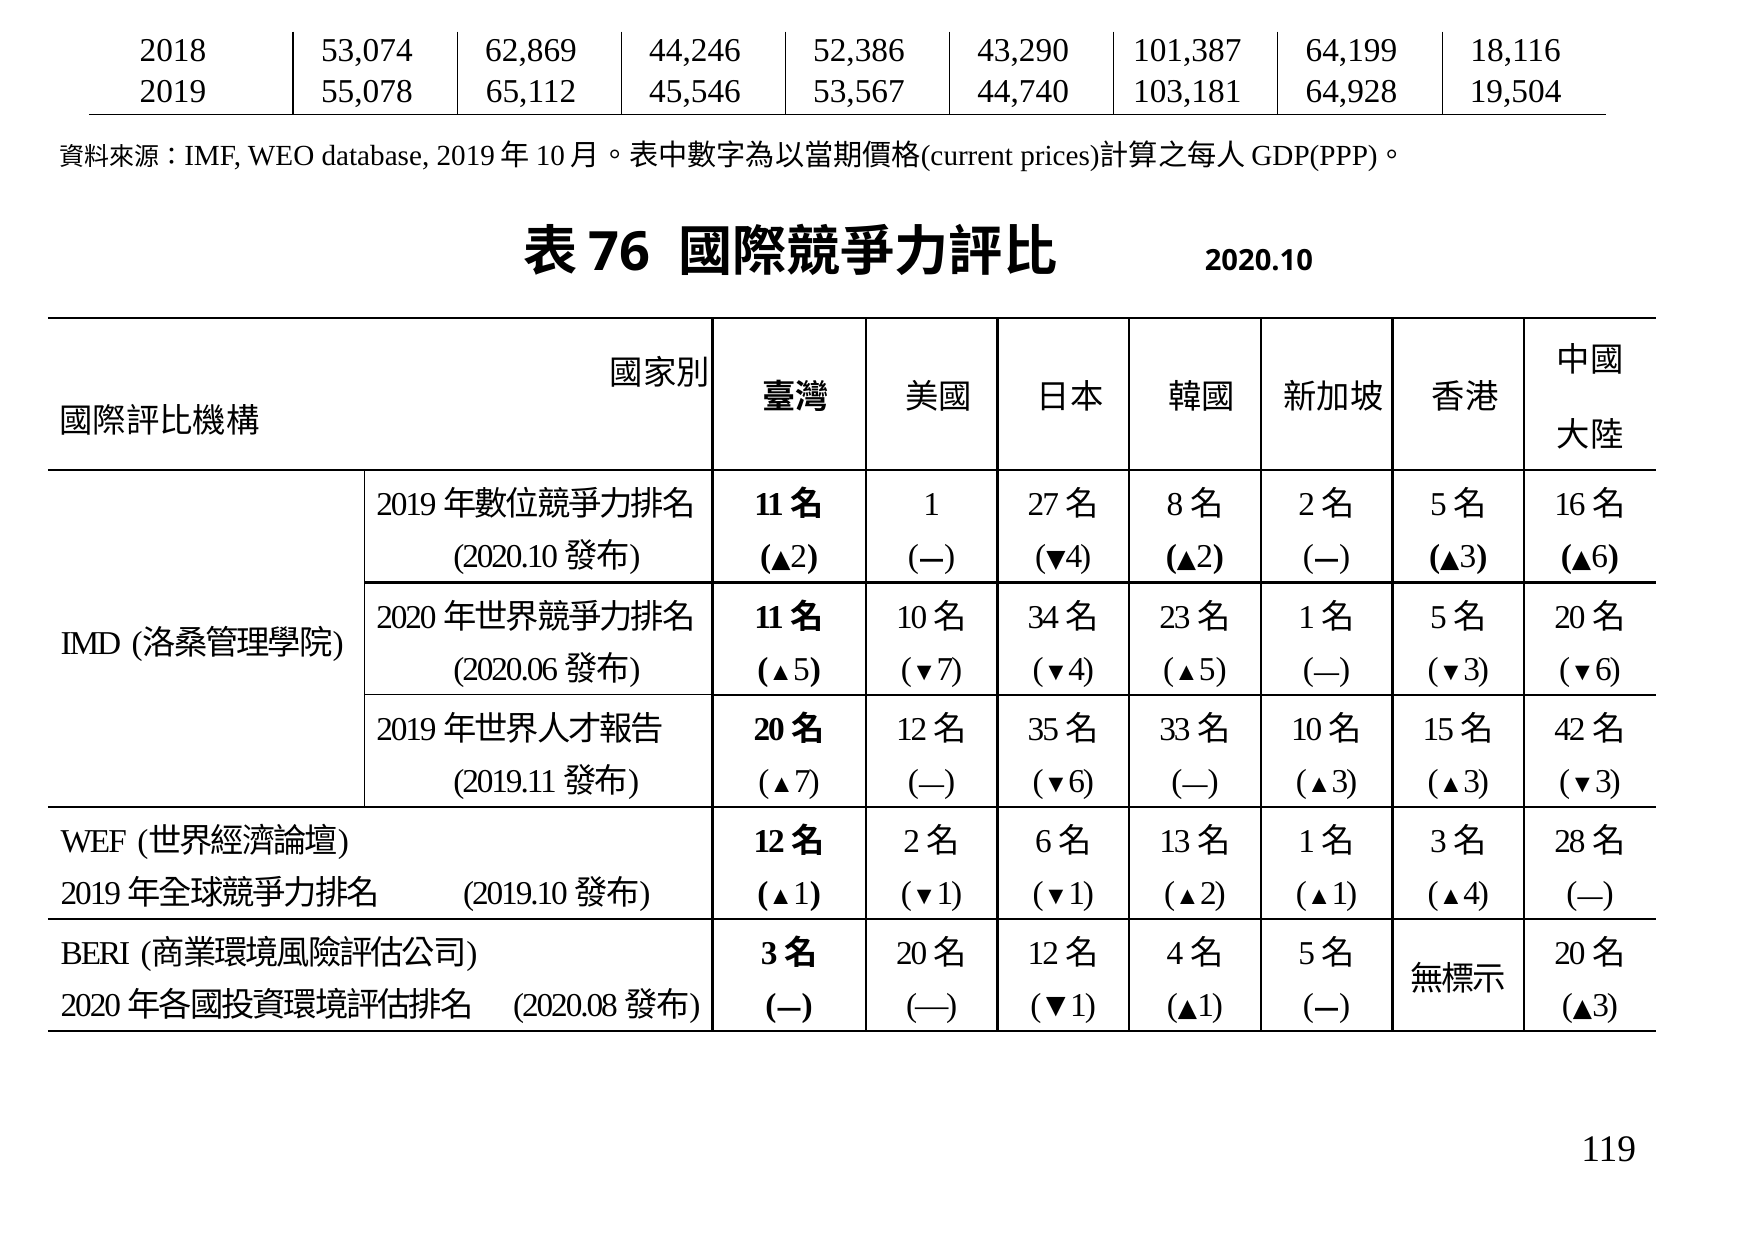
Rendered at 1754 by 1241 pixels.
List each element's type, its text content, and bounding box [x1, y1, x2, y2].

table_cell 55,078 [294, 73, 457, 114]
table_cell 64,199 [1278, 32, 1442, 73]
table_cell 44,740 [950, 73, 1113, 114]
table_cell IMD (洛桑管理學院) [48, 471, 364, 806]
table_cell 20名 (▼6) [1525, 584, 1656, 693]
table_cell 101,387 [1114, 32, 1277, 73]
table_cell 2名 (—) [1262, 471, 1391, 581]
table_cell 53,074 [294, 32, 457, 73]
table_cell 2019年世界人才報告 (2019.11發布) [365, 695, 711, 806]
table_cell 2018 [89, 32, 292, 73]
table_header 臺灣 [714, 319, 865, 469]
table_header 中國 大陸 [1525, 319, 1656, 469]
table_cell BERI (商業環境風險評估公司) 2020年各國投資環境評估排名 (2020.08發布) [48, 920, 711, 1030]
table_cell 5名 (—) [1262, 920, 1391, 1030]
table_cell 35名 (▼6) [999, 696, 1128, 806]
table_header 日本 [999, 319, 1128, 469]
table_cell 12名 (▼1) [999, 920, 1128, 1030]
table_cell 3名 (▲4) [1394, 808, 1523, 918]
table_cell 11名 (▲5) [714, 584, 865, 693]
table_cell 44,246 [622, 32, 785, 73]
table_cell 8名 (▲2) [1130, 471, 1260, 581]
table_header 美國 [867, 319, 996, 469]
table_cell 16名 (▲6) [1525, 471, 1656, 581]
table_header 新加坡 [1262, 319, 1391, 469]
table_cell 34名 (▼4) [999, 584, 1128, 693]
table_cell 15名 (▲3) [1394, 696, 1523, 806]
table_cell 5名 (▼3) [1394, 584, 1523, 693]
table_cell 45,546 [622, 73, 785, 114]
table_cell 1名 (—) [1262, 584, 1391, 693]
table_cell 65,112 [458, 73, 621, 114]
table_cell 2020年世界競爭力排名 (2020.06發布) [365, 584, 711, 693]
table_cell 20名 (▲3) [1525, 920, 1656, 1030]
subtitle 表76 國際競爭力評比 2020.10 [59, 190, 1636, 303]
table_header 韓國 [1130, 319, 1260, 469]
table_cell 1名 (▲1) [1262, 808, 1391, 918]
text 資料來源：IMF, WEO database, 2019年10月。表中數字為以當期價格(current prices)計算之每人GDP(PPP)。 [59, 115, 1636, 190]
table_cell 28名 (—) [1525, 808, 1656, 918]
table_cell 2019 [89, 73, 292, 114]
table_cell 23名 (▲5) [1130, 584, 1260, 693]
table_cell 4名 (▲1) [1130, 920, 1260, 1030]
table_cell 無標示 [1394, 920, 1523, 1030]
table_cell 52,386 [786, 32, 949, 73]
table_cell 1 (—) [867, 471, 996, 581]
table_cell 2名 (▼1) [867, 808, 996, 918]
table_cell 53,567 [786, 73, 949, 114]
table_cell 62,869 [458, 32, 621, 73]
table_cell 103,181 [1114, 73, 1277, 114]
table_cell 20名 (—) [867, 920, 996, 1030]
table_cell 42名 (▼3) [1525, 696, 1656, 806]
table_cell WEF (世界經濟論壇) 2019年全球競爭力排名 (2019.10發布) [48, 808, 711, 918]
table_cell 20名 (▲7) [714, 696, 865, 806]
table_cell 64,928 [1278, 73, 1442, 114]
table_cell 12名 (▲1) [714, 808, 865, 918]
table_cell 33名 (—) [1130, 696, 1260, 806]
table_cell 10名 (▲3) [1262, 696, 1391, 806]
table_header 香港 [1394, 319, 1523, 469]
table_cell 3名 (—) [714, 920, 865, 1030]
table_cell 43,290 [950, 32, 1113, 73]
table_cell 27名 (▼4) [999, 471, 1128, 581]
table_cell 11名 (▲2) [714, 471, 865, 581]
table_header 國家別 國際評比機構 [48, 319, 711, 469]
table_cell 5名 (▲3) [1394, 471, 1523, 581]
table_cell 6名 (▼1) [999, 808, 1128, 918]
table_cell 18,116 [1443, 32, 1606, 73]
table_cell 12名 (—) [867, 696, 996, 806]
table_cell 10名 (▼7) [867, 584, 996, 693]
table_cell 2019年數位競爭力排名 (2020.10發布) [365, 471, 711, 581]
table_cell 13名 (▲2) [1130, 808, 1260, 918]
table_cell 19,504 [1443, 73, 1606, 114]
